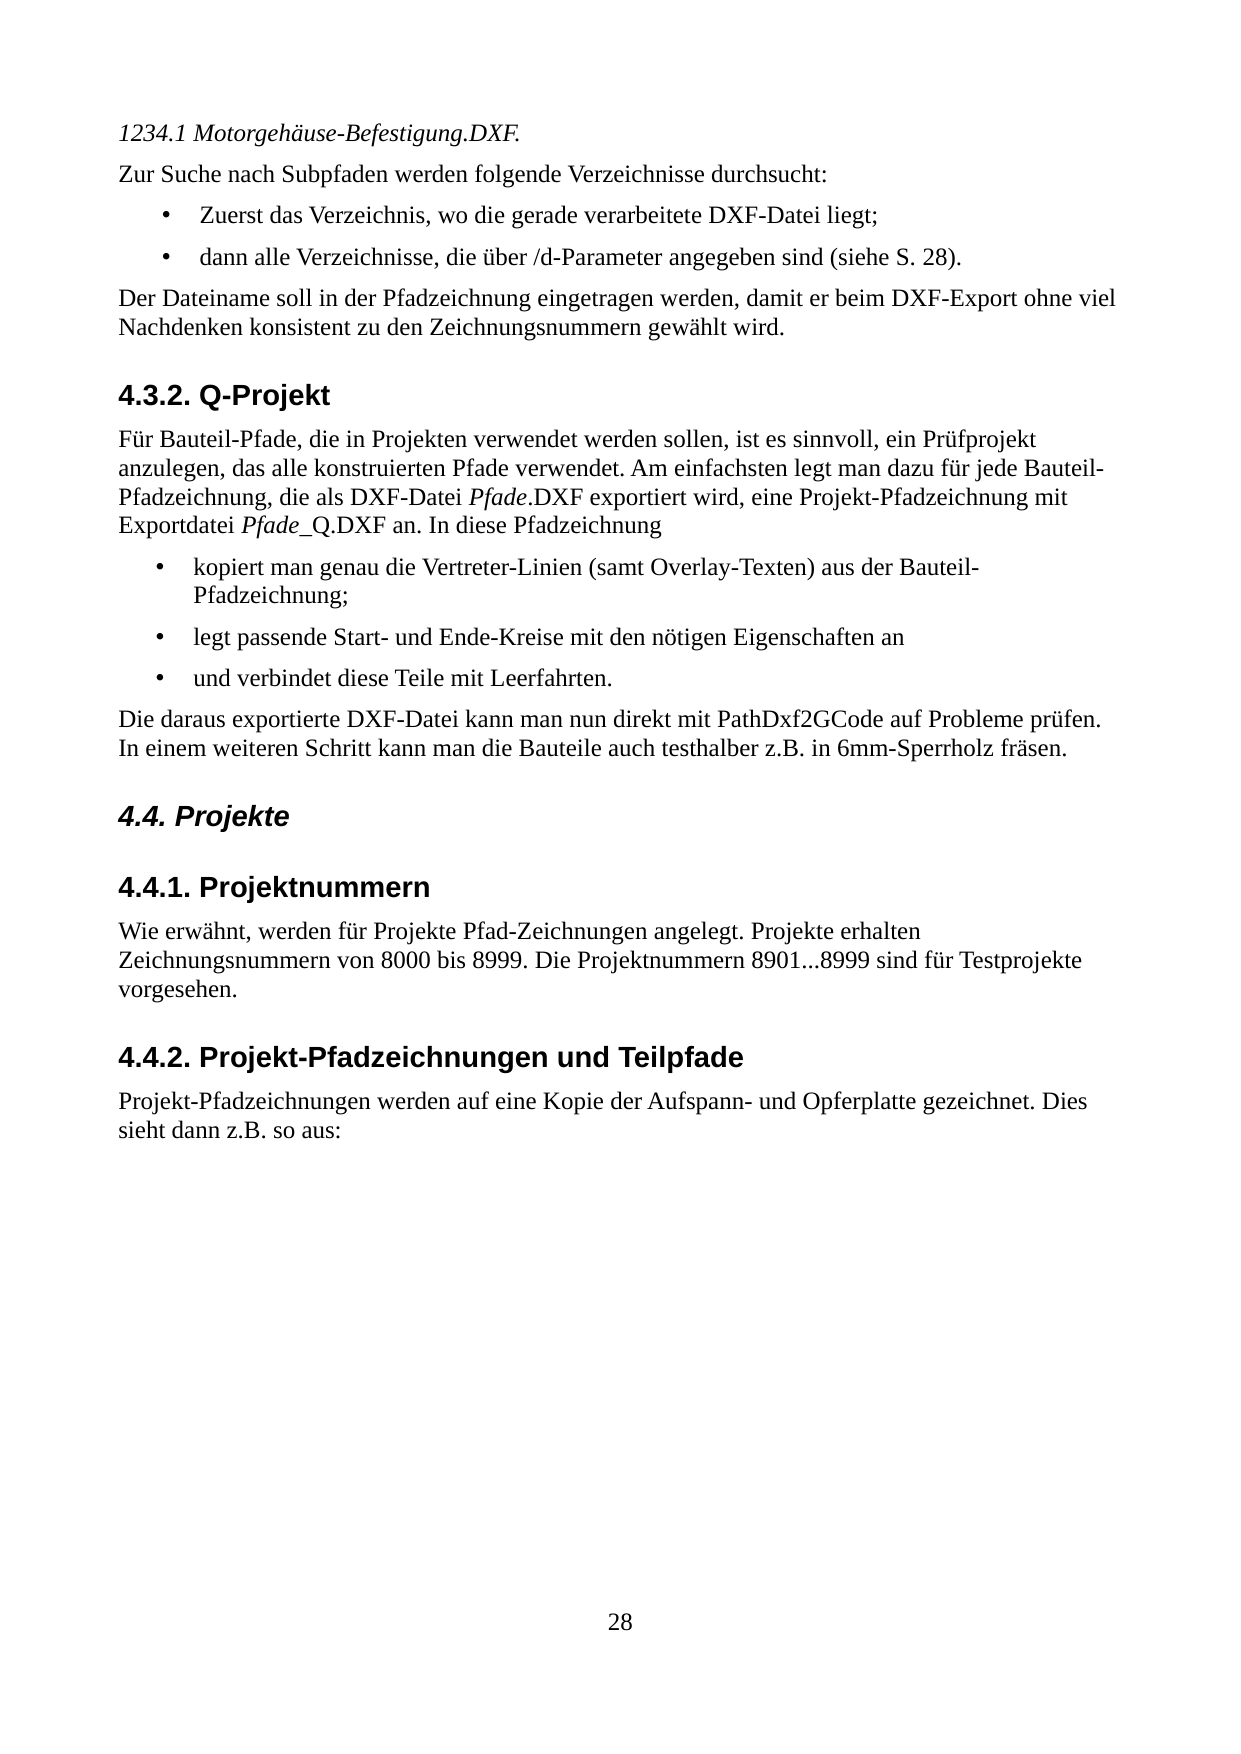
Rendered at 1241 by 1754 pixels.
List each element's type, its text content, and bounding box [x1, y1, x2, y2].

subtitle 4.3.2. Q-Projekt [118, 378, 1122, 412]
text Projekt-Pfadzeichnungen werden auf eine Kopie der Aufspann- und Opferplatte gezeichnet. Dies sieht dann z.B. so aus: [118, 1086, 1122, 1143]
list kopiert man genau die Vertreter-Linien (samt Overlay-Texten) aus der Bauteil-Pfadzeichnung; [156, 552, 1122, 609]
text Wie erwähnt, werden für Projekte Pfad-Zeichnungen angelegt. Projekte erhalten Zeichnungsnummern von 8000 bis 8999. Die Projektnummern 8901...8999 sind für Testprojekte vorgesehen. [118, 916, 1122, 1002]
list dann alle Verzeichnisse, die über /d-Parameter angegeben sind (siehe S. 27). [162, 242, 1122, 271]
list legt passende Start- und Ende-Kreise mit den nötigen Eigenschaften an [156, 622, 1122, 650]
list Zuerst das Verzeichnis, wo die gerade verarbeitete DXF-Datei liegt; [162, 201, 1122, 229]
subtitle 4.4.1. Projektnummern [118, 870, 1122, 904]
text Zur Suche nach Subpfaden werden folgende Verzeichnisse durchsucht: [118, 159, 1122, 188]
list und verbindet diese Teile mit Leerfahrten. [156, 663, 1122, 692]
text Die daraus exportierte DXF-Datei kann man nun direkt mit PathDxf2GCode auf Probleme prüfen. In einem weiteren Schritt kann man die Bauteile auch testhalber z.B. in 6mm-Sperrholz fräsen. [118, 704, 1122, 762]
text Der Dateiname soll in der Pfadzeichnung eingetragen werden, damit er beim DXF-Export ohne viel Nachdenken konsistent zu den Zeichnungsnummern gewählt wird. [118, 283, 1122, 341]
subtitle 4.4. Projekte [118, 799, 1122, 833]
text 1234.1 Motorgehäuse-Befestigung.DXF. [118, 118, 1122, 147]
subtitle 4.4.2. Projekt-Pfadzeichnungen und Teilpfade [118, 1040, 1122, 1073]
text Für Bauteil-Pfade, die in Projekten verwendet werden sollen, ist es sinnvoll, ein Prüfprojekt anzulegen, das alle konstruierten Pfade verwendet. Am einfachsten legt man dazu für jede Bauteil-Pfadzeichnung, die als DXF-Datei Pfade.DXF exportiert wird, eine Projekt-Pfadzeichnung mit Exportdatei Pfade_Q.DXF an. In diese Pfadzeichnung [118, 424, 1122, 539]
